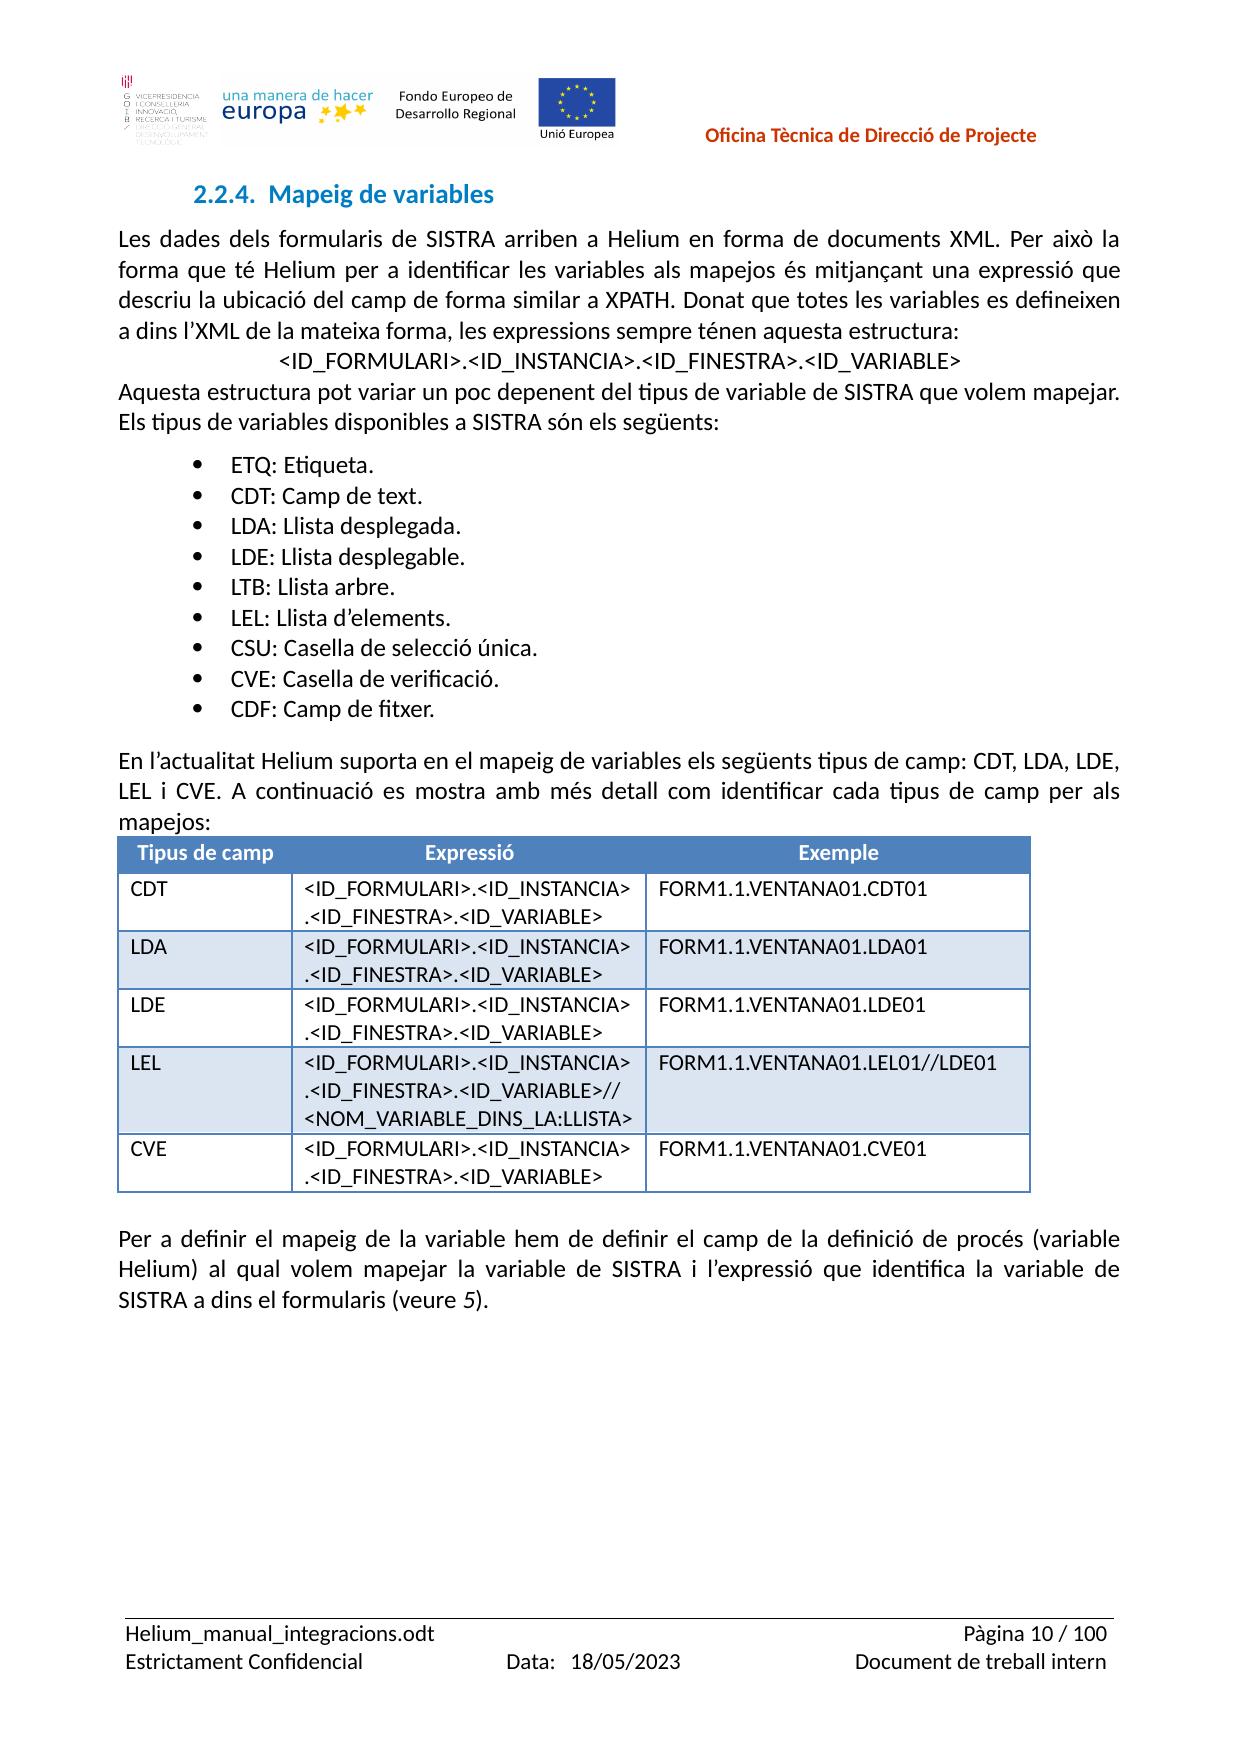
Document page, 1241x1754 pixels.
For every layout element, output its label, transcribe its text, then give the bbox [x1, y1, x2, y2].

table_header Exemple [647, 839, 1029, 872]
list ETQ: Etiqueta. [193, 449, 1122, 480]
table_cell LDE [119, 990, 291, 1046]
table_cell CDT [119, 874, 291, 930]
text Aquesta estructura pot variar un poc depenent del tipus de variable de SISTRA que volem mapejar. Els tipus de variables disponibles a SISTRA són els següents: [118, 376, 1122, 437]
list LDE: Llista desplegable. [193, 541, 1122, 571]
table_cell LDA [119, 932, 291, 988]
list CSU: Casella de selecció única. [193, 632, 1122, 663]
table_cell FORM1.1.VENTANA01.CVE01 [647, 1135, 1029, 1191]
text En l’actualitat Helium suporta en el mapeig de variables els següents tipus de camp: CDT, LDA, LDE, LEL i CVE. A continuació es mostra amb més detall com identificar cada tipus de camp per als mapejos: [118, 745, 1122, 836]
table_cell <ID_FORMULARI>.<ID_INSTANCIA>.<ID_FINESTRA>.<ID_VARIABLE> [293, 874, 645, 930]
table_cell FORM1.1.VENTANA01.LDE01 [647, 990, 1029, 1046]
picture [219, 73, 621, 147]
table_cell FORM1.1.VENTANA01.CDT01 [647, 874, 1029, 930]
table_cell <ID_FORMULARI>.<ID_INSTANCIA>.<ID_FINESTRA>.<ID_VARIABLE> [293, 1135, 645, 1191]
table_header Expressió [293, 839, 645, 872]
text <ID_FORMULARI>.<ID_INSTANCIA>.<ID_FINESTRA>.<ID_VARIABLE> [118, 345, 1122, 376]
text Per a definir el mapeig de la variable hem de definir el camp de la definició de procés (variable Helium) al qual volem mapejar la variable de SISTRA i l’expressió que identifica la variable de SISTRA a dins el formularis (veure 5). [118, 1223, 1122, 1315]
table_cell <ID_FORMULARI>.<ID_INSTANCIA>.<ID_FINESTRA>.<ID_VARIABLE> [293, 932, 645, 988]
table_cell <ID_FORMULARI>.<ID_INSTANCIA>.<ID_FINESTRA>.<ID_VARIABLE>//<NOM_VARIABLE_DINS_LA:LLISTA> [293, 1048, 645, 1132]
table_cell FORM1.1.VENTANA01.LEL01//LDE01 [647, 1048, 1029, 1132]
picture [118, 73, 213, 147]
table_header Tipus de camp [119, 839, 291, 872]
table_cell CVE [119, 1135, 291, 1191]
list LEL: Llista d’elements. [193, 602, 1122, 632]
table_cell <ID_FORMULARI>.<ID_INSTANCIA>.<ID_FINESTRA>.<ID_VARIABLE> [293, 990, 645, 1046]
table_cell LEL [119, 1048, 291, 1132]
table_cell FORM1.1.VENTANA01.LDA01 [647, 932, 1029, 988]
text Les dades dels formularis de SISTRA arriben a Helium en forma de documents XML. Per això la forma que té Helium per a identificar les variables als mapejos és mitjançant una expressió que descriu la ubicació del camp de forma similar a XPATH. Donat que totes les variables es defineixen a dins l’XML de la mateixa forma, les expressions sempre ténen aquesta estructura: [118, 223, 1122, 345]
subtitle Mapeig de variables [193, 178, 1122, 211]
list CDT: Camp de text. [193, 480, 1122, 510]
list CVE: Casella de verificació. [193, 663, 1122, 693]
list LDA: Llista desplegada. [193, 510, 1122, 541]
list LTB: Llista arbre. [193, 571, 1122, 602]
list CDF: Camp de fitxer. [193, 693, 1122, 724]
